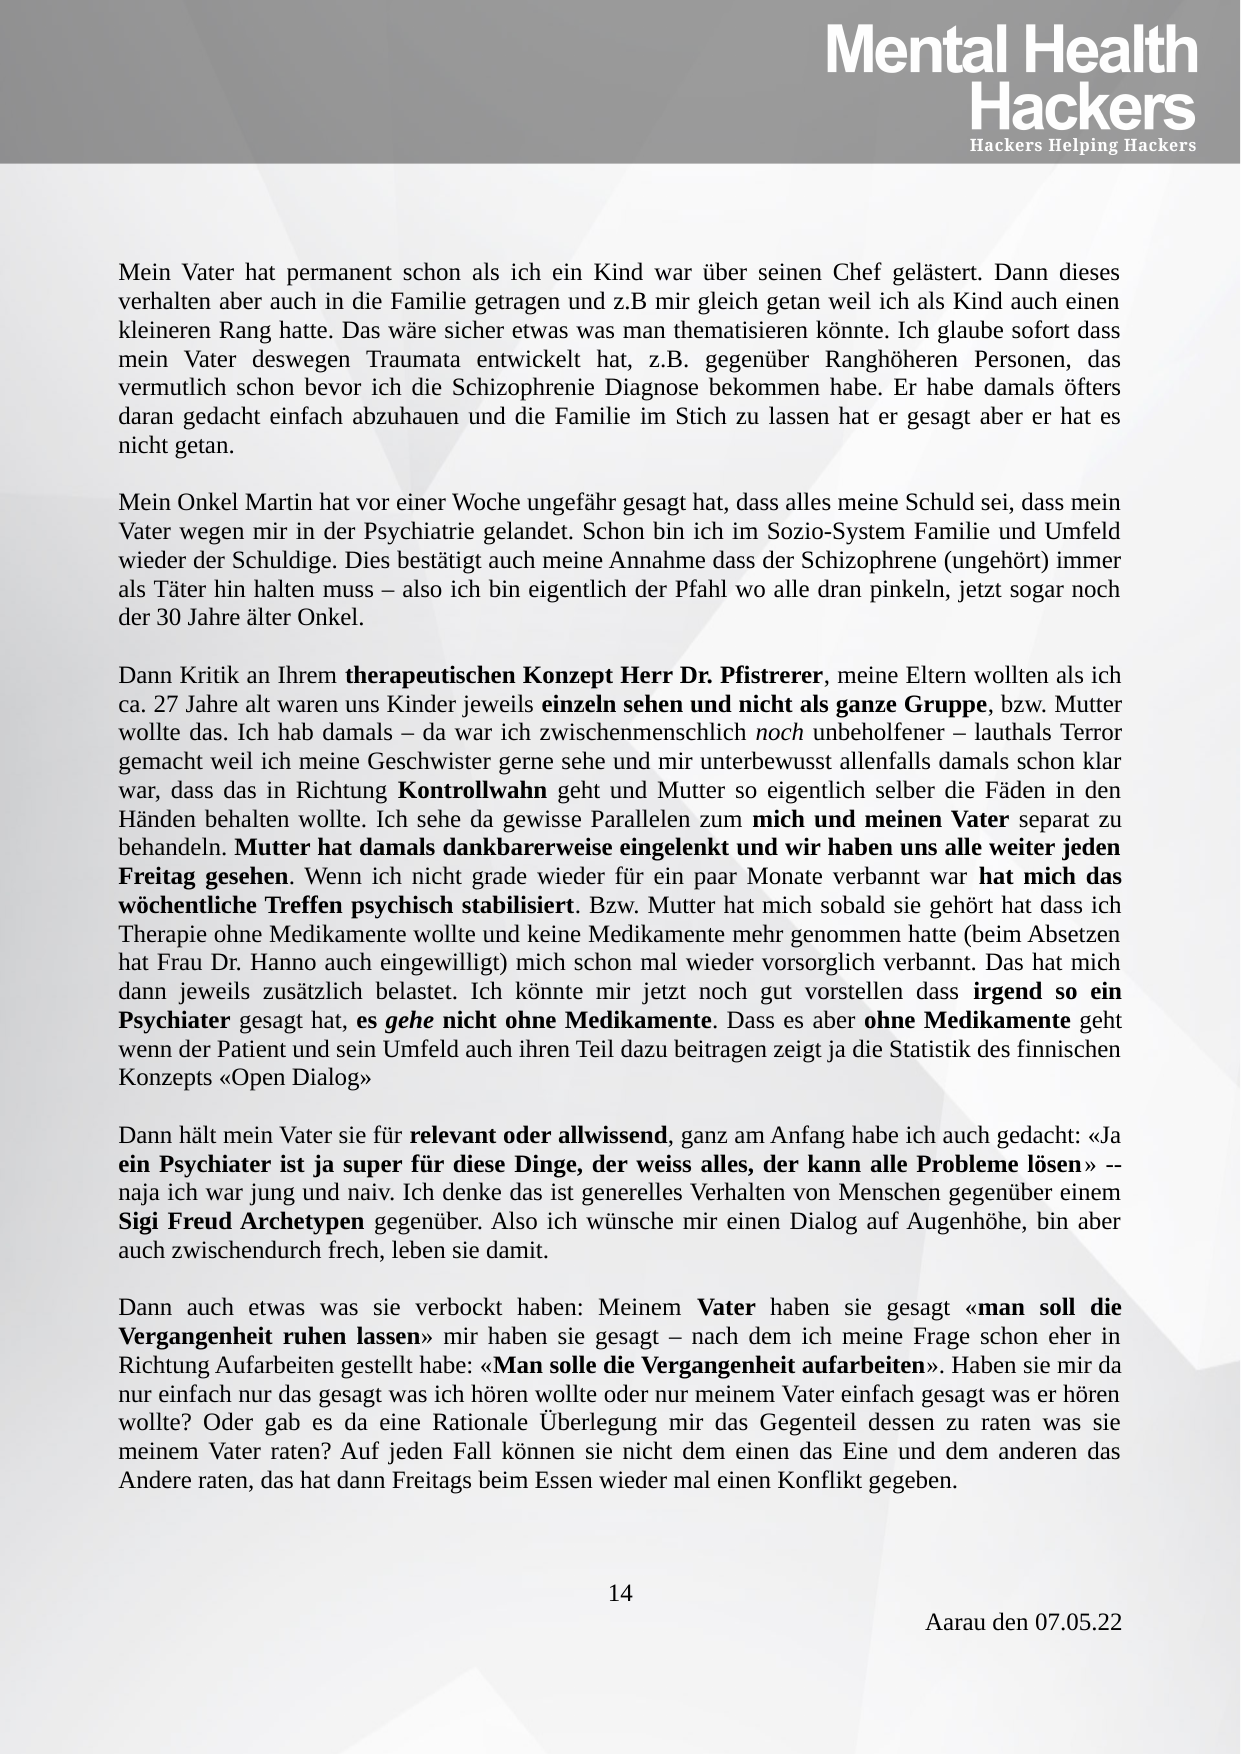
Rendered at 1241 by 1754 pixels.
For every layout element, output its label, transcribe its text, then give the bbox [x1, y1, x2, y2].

text Dann auch etwas was sie verbockt haben: Meinem Vater haben sie gesagt «man soll die Vergangenheit ruhen lassen» mir haben sie gesagt – nach dem ich meine Frage schon eher in Richtung Aufarbeiten gestellt habe: «Man solle die Vergangenheit aufarbeiten». Haben sie mir da nur einfach nur das gesagt was ich hören wollte oder nur meinem Vater einfach gesagt was er hören wollte? Oder gab es da eine Rationale Überlegung mir das Gegenteil dessen zu raten was sie meinem Vater raten? Auf jeden Fall können sie nicht dem einen das Eine und dem anderen das Andere raten, das hat dann Freitags beim Essen wieder mal einen Konflikt gegeben. [118, 1292, 1122, 1494]
picture [0, 0, 1241, 1754]
text Dann Kritik an Ihrem therapeutischen Konzept Herr Dr. Pfistrerer, meine Eltern wollten als ich ca. 27 Jahre alt waren uns Kinder jeweils einzeln sehen und nicht als ganze Gruppe, bzw. Mutter wollte das. Ich hab damals – da war ich zwischenmenschlich noch unbeholfener – lauthals Terror gemacht weil ich meine Geschwister gerne sehe und mir unterbewusst allenfalls damals schon klar war, dass das in Richtung Kontrollwahn geht und Mutter so eigentlich selber die Fäden in den Händen behalten wollte. Ich sehe da gewisse Parallelen zum mich und meinen Vater separat zu behandeln. Mutter hat damals dankbarerweise eingelenkt und wir haben uns alle weiter jeden Freitag gesehen. Wenn ich nicht grade wieder für ein paar Monate verbannt war hat mich das wöchentliche Treffen psychisch stabilisiert. Bzw. Mutter hat mich sobald sie gehört hat dass ich Therapie ohne Medikamente wollte und keine Medikamente mehr genommen hatte (beim Absetzen hat Frau Dr. Hanno auch eingewilligt) mich schon mal wieder vorsorglich verbannt. Das hat mich dann jeweils zusätzlich belastet. Ich könnte mir jetzt noch gut vorstellen dass irgend so ein Psychiater gesagt hat, es gehe nicht ohne Medikamente. Dass es aber ohne Medikamente geht wenn der Patient und sein Umfeld auch ihren Teil dazu beitragen zeigt ja die Statistik des finnischen Konzepts «Open Dialog» [118, 660, 1122, 1091]
text Mein Onkel Martin hat vor einer Woche ungefähr gesagt hat, dass alles meine Schuld sei, dass mein Vater wegen mir in der Psychiatrie gelandet. Schon bin ich im Sozio-System Familie und Umfeld wieder der Schuldige. Dies bestätigt auch meine Annahme dass der Schizophrene (ungehört) immer als Täter hin halten muss – also ich bin eigentlich der Pfahl wo alle dran pinkeln, jetzt sogar noch der 30 Jahre älter Onkel. [118, 487, 1122, 631]
text Mein Vater hat permanent schon als ich ein Kind war über seinen Chef gelästert. Dann dieses verhalten aber auch in die Familie getragen und z.B mir gleich getan weil ich als Kind auch einen kleineren Rang hatte. Das wäre sicher etwas was man thematisieren könnte. Ich glaube sofort dass mein Vater deswegen Traumata entwickelt hat, z.B. gegenüber Ranghöheren Personen, das vermutlich schon bevor ich die Schizophrenie Diagnose bekommen habe. Er habe damals öfters daran gedacht einfach abzuhauen und die Familie im Stich zu lassen hat er gesagt aber er hat es nicht getan. [118, 257, 1122, 459]
text Dann hält mein Vater sie für relevant oder allwissend, ganz am Anfang habe ich auch gedacht: «Ja ein Psychiater ist ja super für diese Dinge, der weiss alles, der kann alle Probleme lösen» -- naja ich war jung und naiv. Ich denke das ist generelles Verhalten von Menschen gegenüber einem Sigi Freud Archetypen gegenüber. Also ich wünsche mir einen Dialog auf Augenhöhe, bin aber auch zwischendurch frech, leben sie damit. [118, 1120, 1122, 1264]
